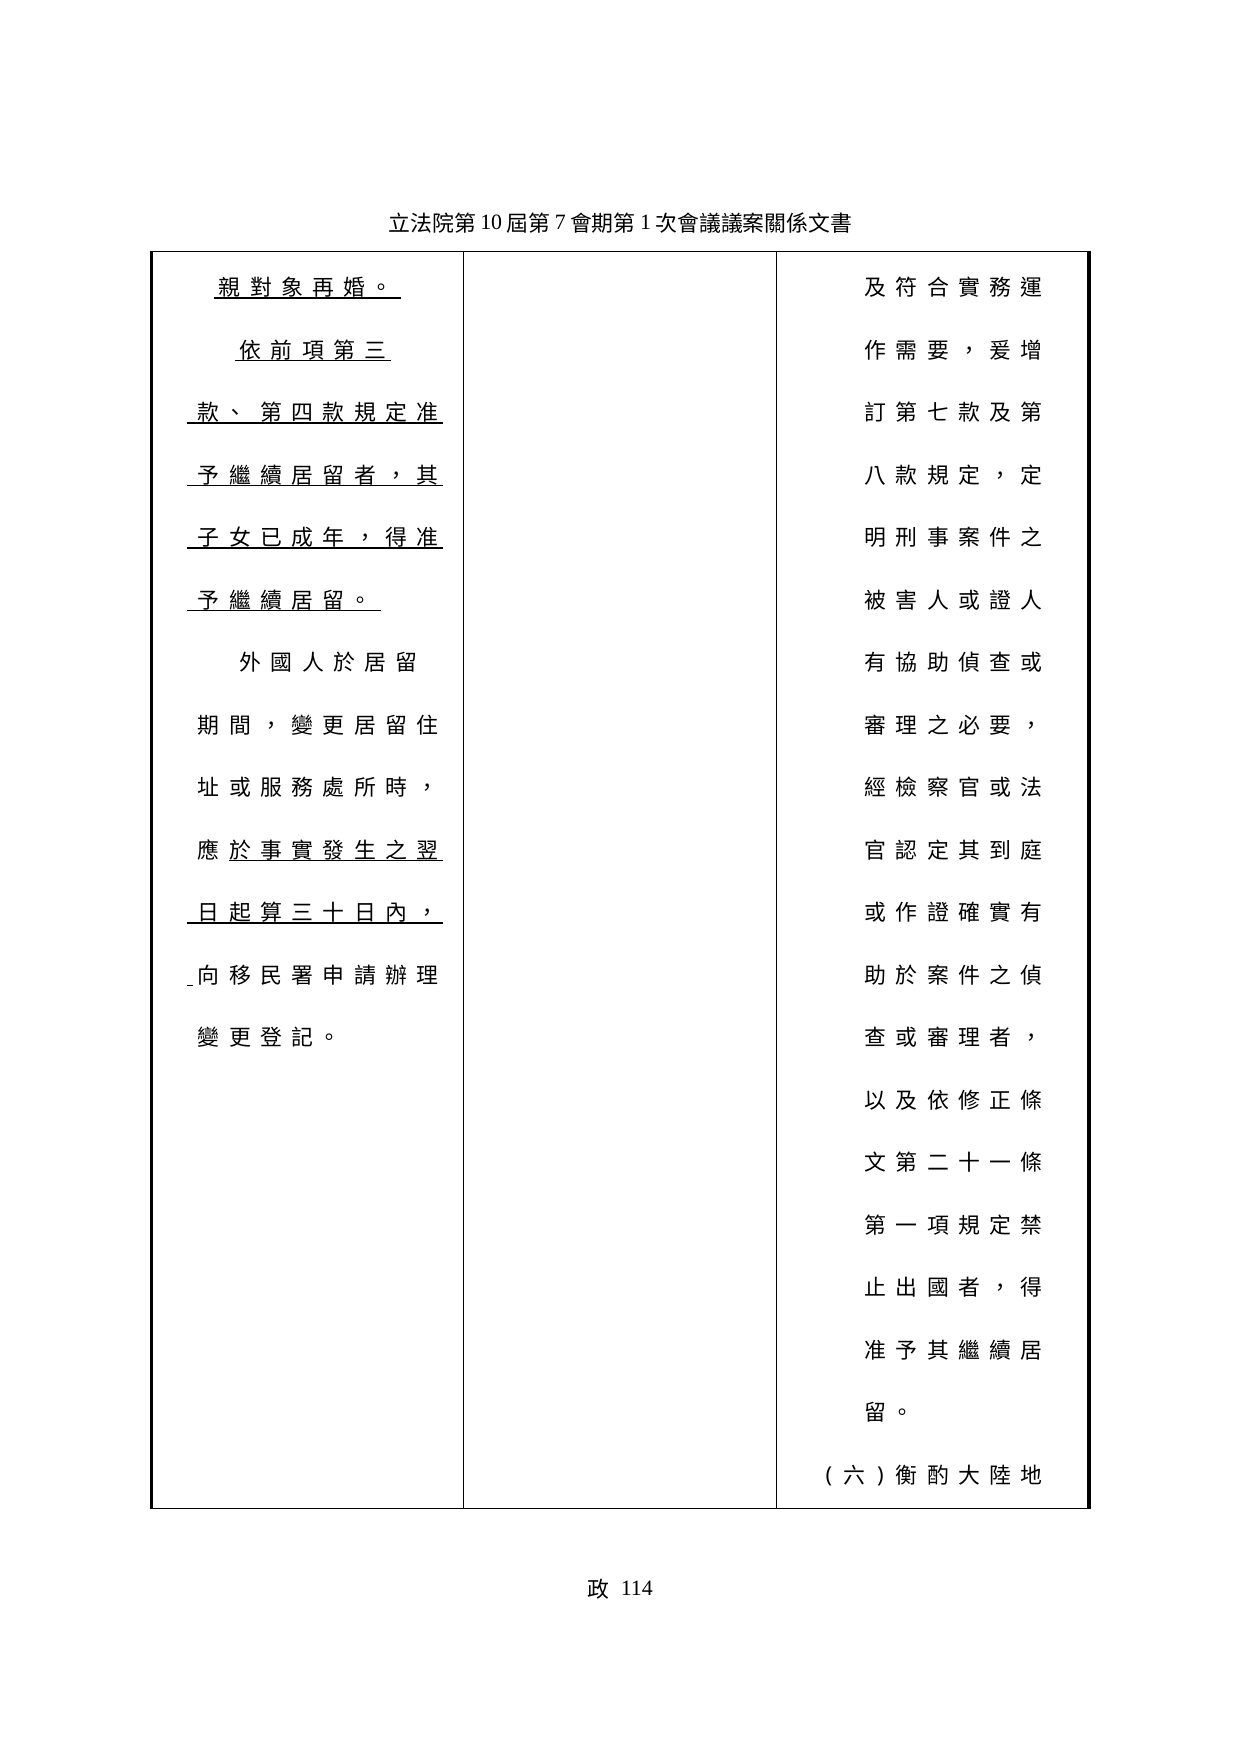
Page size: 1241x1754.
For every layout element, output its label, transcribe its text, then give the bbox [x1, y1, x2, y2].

table_cell 及符合實務運作需要，爰增訂第七款及第八款規定，定明刑事案件之被害人或證人有協助偵查或審理之必要，經檢察官或法官認定其到庭或作證確實有助於案件之偵查或審理者，以及依修正條文第二十一條第一項規定禁止出國者，得准予其繼續居留。 (六)衡酌大陸地 [777, 252, 1087, 1508]
table_cell [464, 252, 776, 1508]
table_cell 親對象再婚。 依前項第三款、第四款規定准予繼續居留者，其子女已成年，得准予繼續居留。 外國人於居留期間，變更居留住址或服務處所時，應於事實發生之翌日起算三十日內，向移民署申請辦理變更登記。 [153, 252, 463, 1508]
